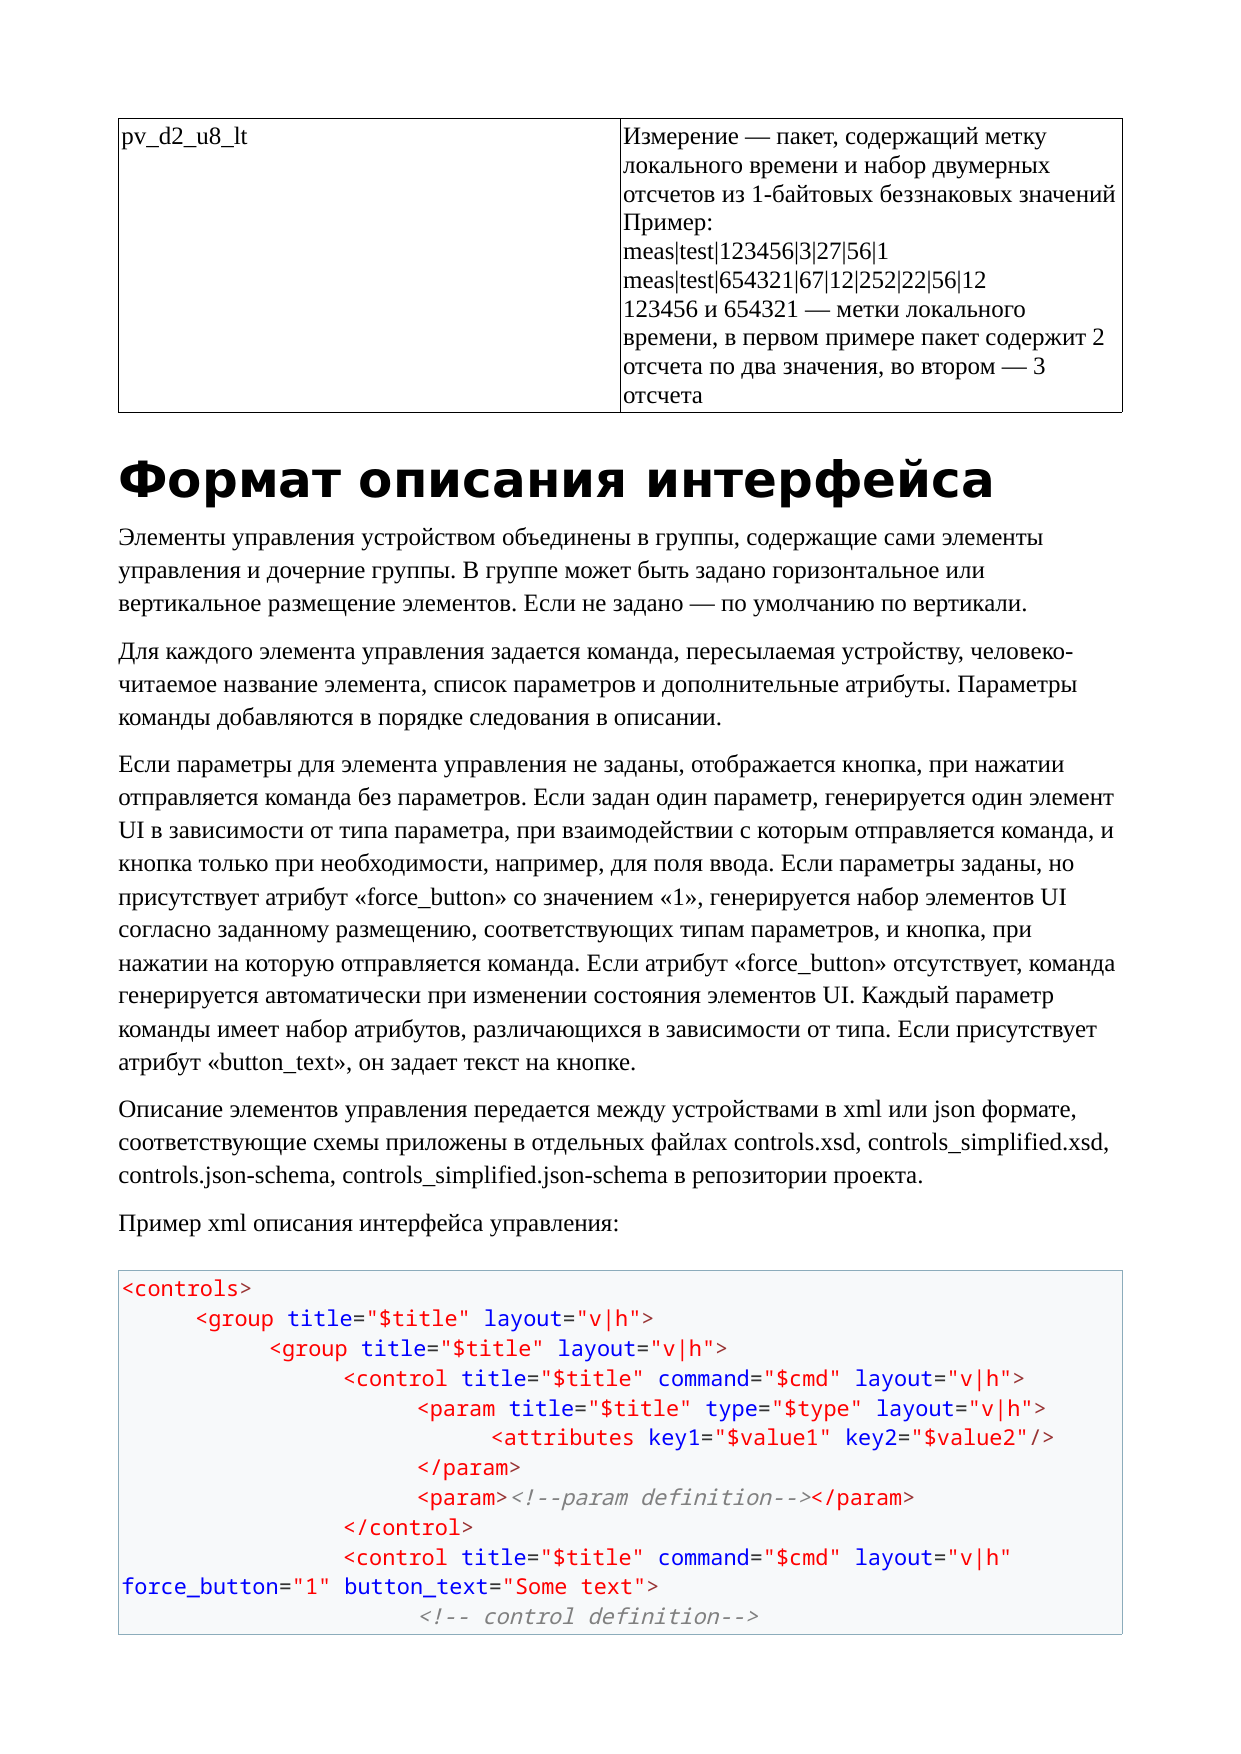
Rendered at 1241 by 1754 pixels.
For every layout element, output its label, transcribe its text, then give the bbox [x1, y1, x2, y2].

text Для каждого элемента управления задается команда, пересылаемая устройству, человеко-читаемое название элемента, список параметров и дополнительные атрибуты. Параметры команды добавляются в порядке следования в описании. [118, 636, 1122, 731]
table_cell Измерение — пакет, содержащий метку локального времени и набор двумерных отсчетов из 1-байтовых беззнаковых значений Пример: meas|test|123456|3|27|56|1 meas|test|654321|67|12|252|22|56|12 123456 и 654321 — метки локального времени, в первом примере пакет содержит 2 отсчета по два значения, во втором — 3 отсчета [621, 119, 1122, 412]
text Описание элементов управления передается между устройствами в xml или json формате, соответствующие схемы приложены в отдельных файлах controls.xsd, controls_simplified.xsd, controls.json-schema, controls_simplified.json-schema в репозитории проекта. [118, 1094, 1122, 1189]
text Если параметры для элемента управления не заданы, отображается кнопка, при нажатии отправляется команда без параметров. Если задан один параметр, генерируется один элемент UI в зависимости от типа параметра, при взаимодействии с которым отправляется команда, и кнопка только при необходимости, например, для поля ввода. Если параметры заданы, но присутствует атрибут «force_button» со значением «1», генерируется набор элементов UI согласно заданному размещению, соответствующих типам параметров, и кнопка, при нажатии на которую отправляется команда. Если атрибут «force_button» отсутствует, команда генерируется автоматически при изменении состояния элементов UI. Каждый параметр команды имеет набор атрибутов, различающихся в зависимости от типа. Если присутствует атрибут «button_text», он задает текст на кнопке. [118, 749, 1122, 1075]
subtitle Формат описания интерфейса [118, 451, 1122, 510]
text Пример xml описания интерфейса управления: [118, 1208, 1122, 1237]
table_header <controls> <group title="$title" layout="v|h"> <group title="$title" layout="v|h"> <control title="$title" command="$cmd" layout="v|h"> <param title="$title" type="$type" layout="v|h"> <attributes key1="$value1" key2="$value2"/> </param> <param><!--param definition--></param> </control> <control title="$title" command="$cmd" layout="v|h" force_button="1" button_text="Some text"> <!-- control definition--> [119, 1271, 1122, 1634]
table_cell pv_d2_u8_lt [119, 119, 620, 412]
text Элементы управления устройством объединены в группы, содержащие сами элементы управления и дочерние группы. В группе может быть задано горизонтальное или вертикальное размещение элементов. Если не задано — по умолчанию по вертикали. [118, 522, 1122, 617]
